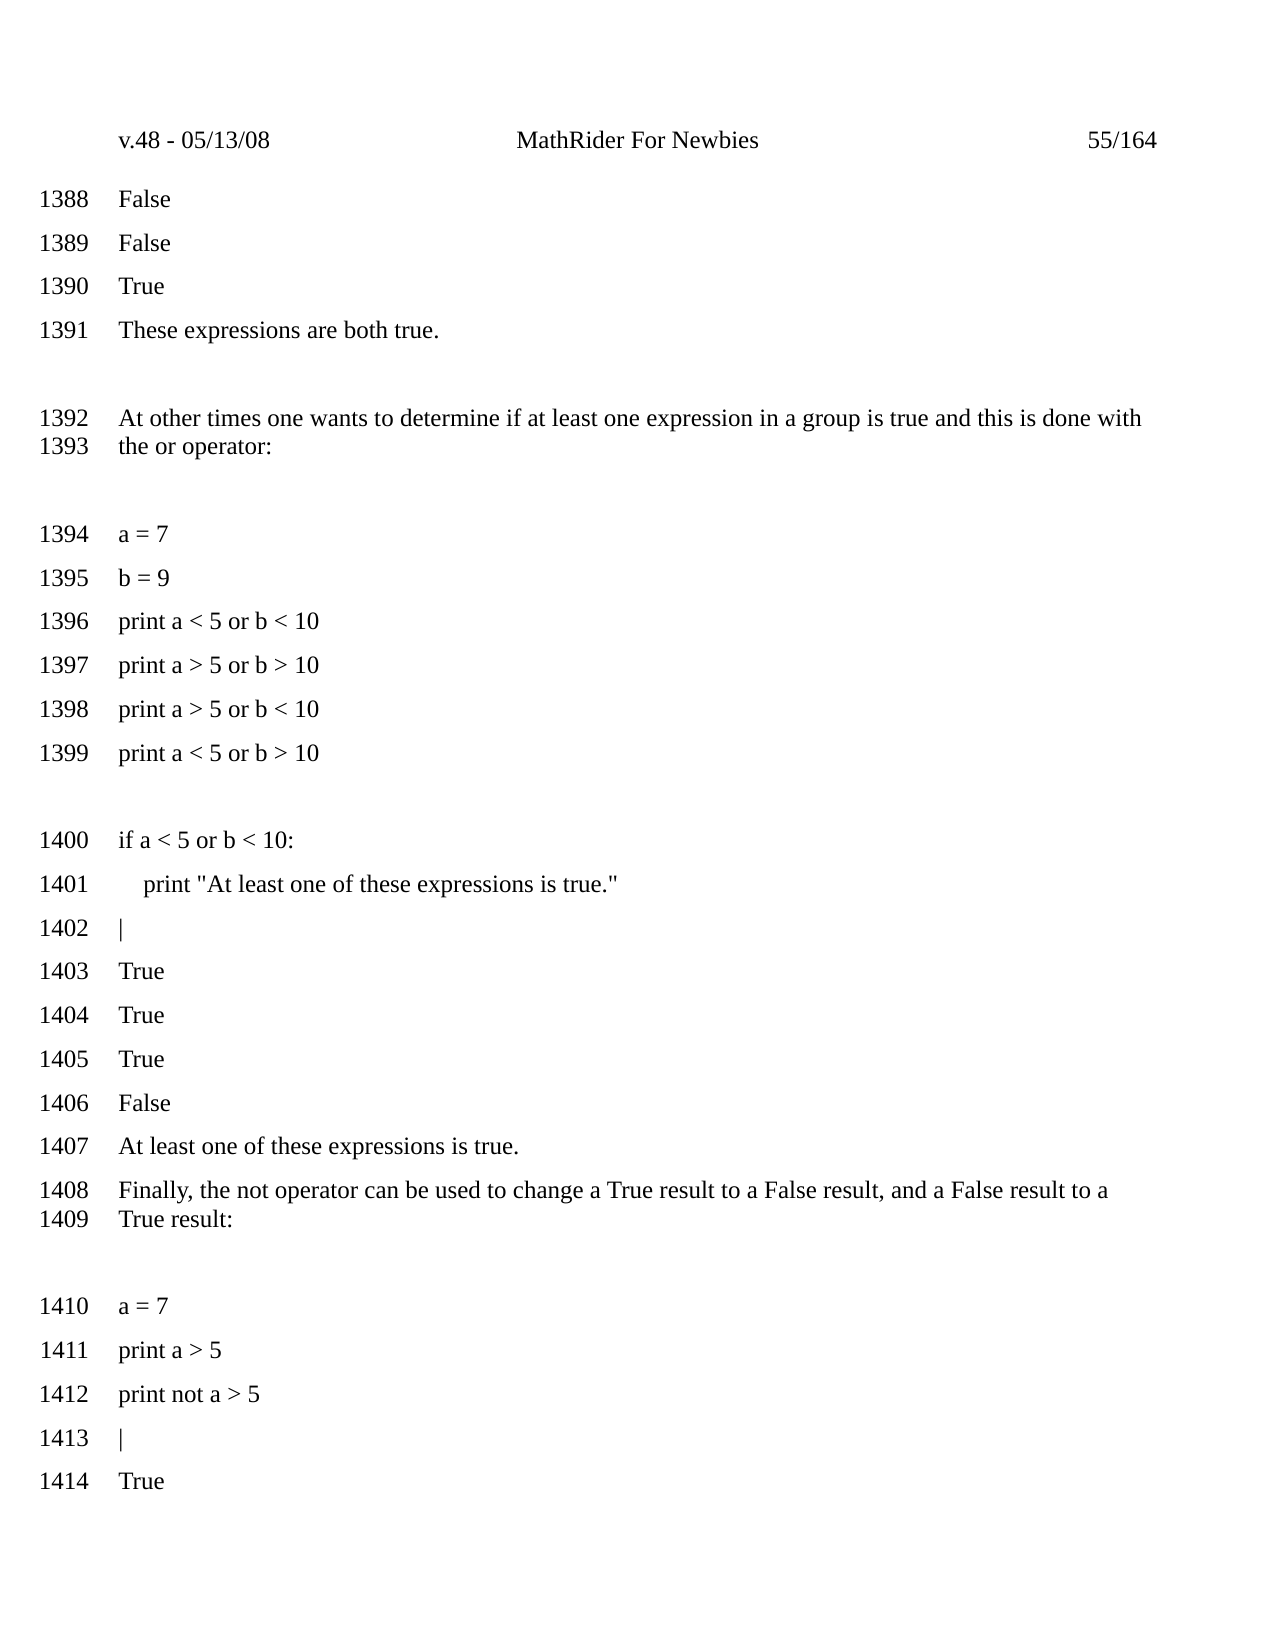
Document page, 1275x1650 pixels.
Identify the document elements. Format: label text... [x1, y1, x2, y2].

text print a > 5 or b > 10 [118, 650, 1157, 679]
text These expressions are both true. [118, 315, 1157, 344]
text True [118, 1466, 1157, 1495]
text a = 7 [118, 1291, 1157, 1320]
text At other times one wants to determine if at least one expression in a group is true and this is done with the or operator: [118, 403, 1157, 460]
text False [118, 228, 1157, 256]
text print a < 5 or b < 10 [118, 606, 1157, 635]
text print a < 5 or b > 10 [118, 738, 1157, 766]
text print not a > 5 [118, 1379, 1157, 1408]
text print a > 5 or b < 10 [118, 694, 1157, 723]
text True [118, 1000, 1157, 1029]
text | [118, 1423, 1157, 1451]
text True [118, 956, 1157, 985]
text if a < 5 or b < 10: [118, 825, 1157, 854]
text | [118, 913, 1157, 941]
text True [118, 1044, 1157, 1073]
text print "At least one of these expressions is true." [118, 869, 1157, 898]
text Finally, the not operator can be used to change a True result to a False result, and a False result to a True result: [118, 1175, 1157, 1233]
text False [118, 184, 1157, 213]
text True [118, 271, 1157, 300]
text print a > 5 [118, 1335, 1157, 1364]
text b = 9 [118, 563, 1157, 591]
text At least one of these expressions is true. [118, 1131, 1157, 1160]
text False [118, 1088, 1157, 1116]
text a = 7 [118, 519, 1157, 548]
